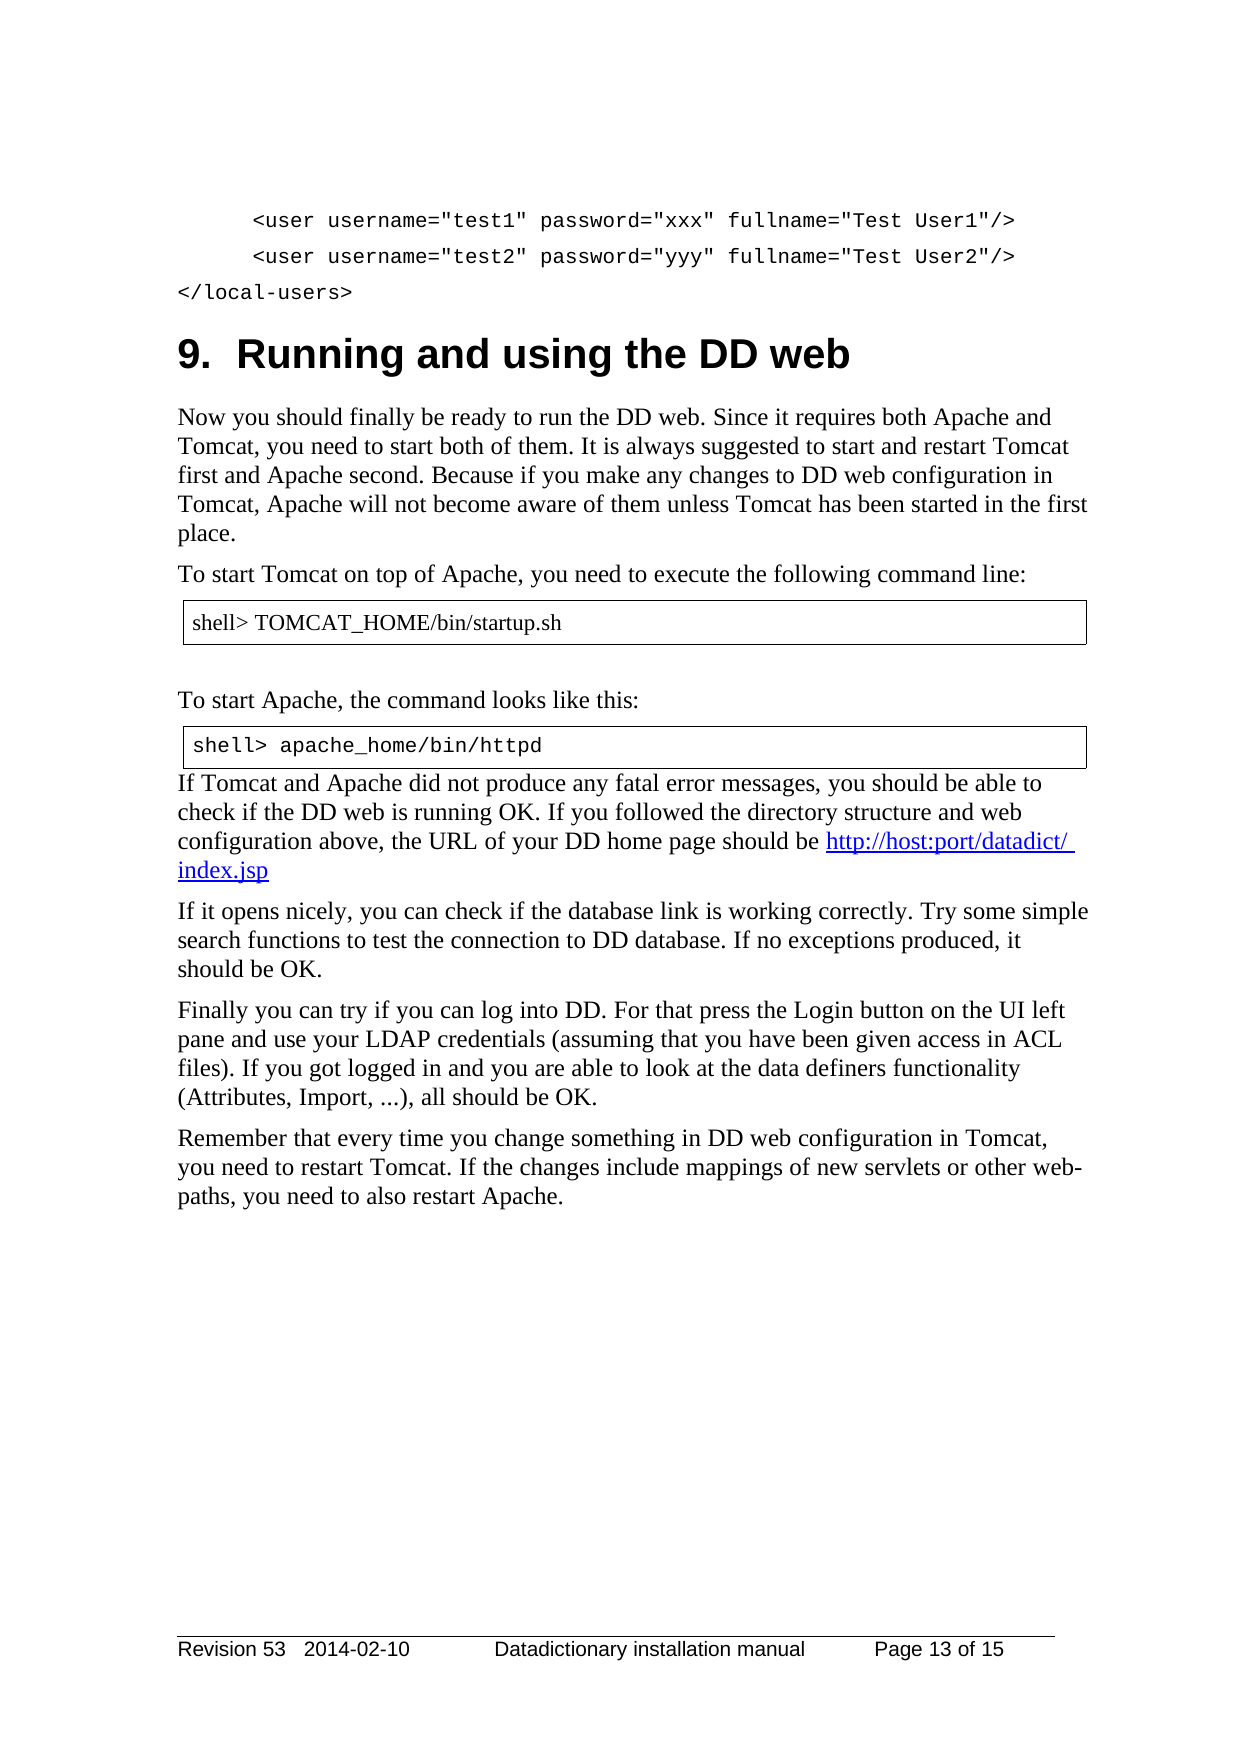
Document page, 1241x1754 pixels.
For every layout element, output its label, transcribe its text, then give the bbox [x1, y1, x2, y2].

text Finally you can try if you can log into DD. For that press the Login button on the UI left pane and use your LDAP credentials (assuming that you have been given access in ACL files). If you got logged in and you are able to look at the data definers functionality (Attributes, Import, ...), all should be OK. [177, 995, 1092, 1111]
text To start Apache, the command looks like this: [177, 685, 1092, 714]
subtitle Running and using the DD web [177, 329, 1092, 377]
text shell> TOMCAT_HOME/bin/startup.sh [184, 601, 1086, 644]
text If Tomcat and Apache did not produce any fatal error messages, you should be able to check if the DD web is running OK. If you followed the directory structure and web configuration above, the URL of your DD home page should be http://host:port/datadict/ index.jsp [177, 768, 1092, 884]
text <user username="test2" password="yyy" fullname="Test User2"/> [177, 246, 1092, 270]
text </local-users> [177, 282, 1092, 306]
text If it opens nicely, you can check if the database link is working correctly. Try some simple search functions to test the connection to DD database. If no exceptions produced, it should be OK. [177, 896, 1092, 983]
text Remember that every time you change something in DD web configuration in Tomcat, you need to restart Tomcat. If the changes include mappings of new servlets or other web-paths, you need to also restart Apache. [177, 1123, 1092, 1210]
text shell> apache_home/bin/httpd [184, 727, 1086, 768]
text To start Tomcat on top of Apache, you need to execute the following command line: [177, 559, 1092, 588]
text Now you should finally be ready to run the DD web. Since it requires both Apache and Tomcat, you need to start both of them. It is always suggested to start and restart Tomcat first and Apache second. Because if you make any changes to DD web configuration in Tomcat, Apache will not become aware of them unless Tomcat has been started in the first place. [177, 402, 1092, 547]
text <user username="test1" password="xxx" fullname="Test User1"/> [177, 210, 1092, 234]
